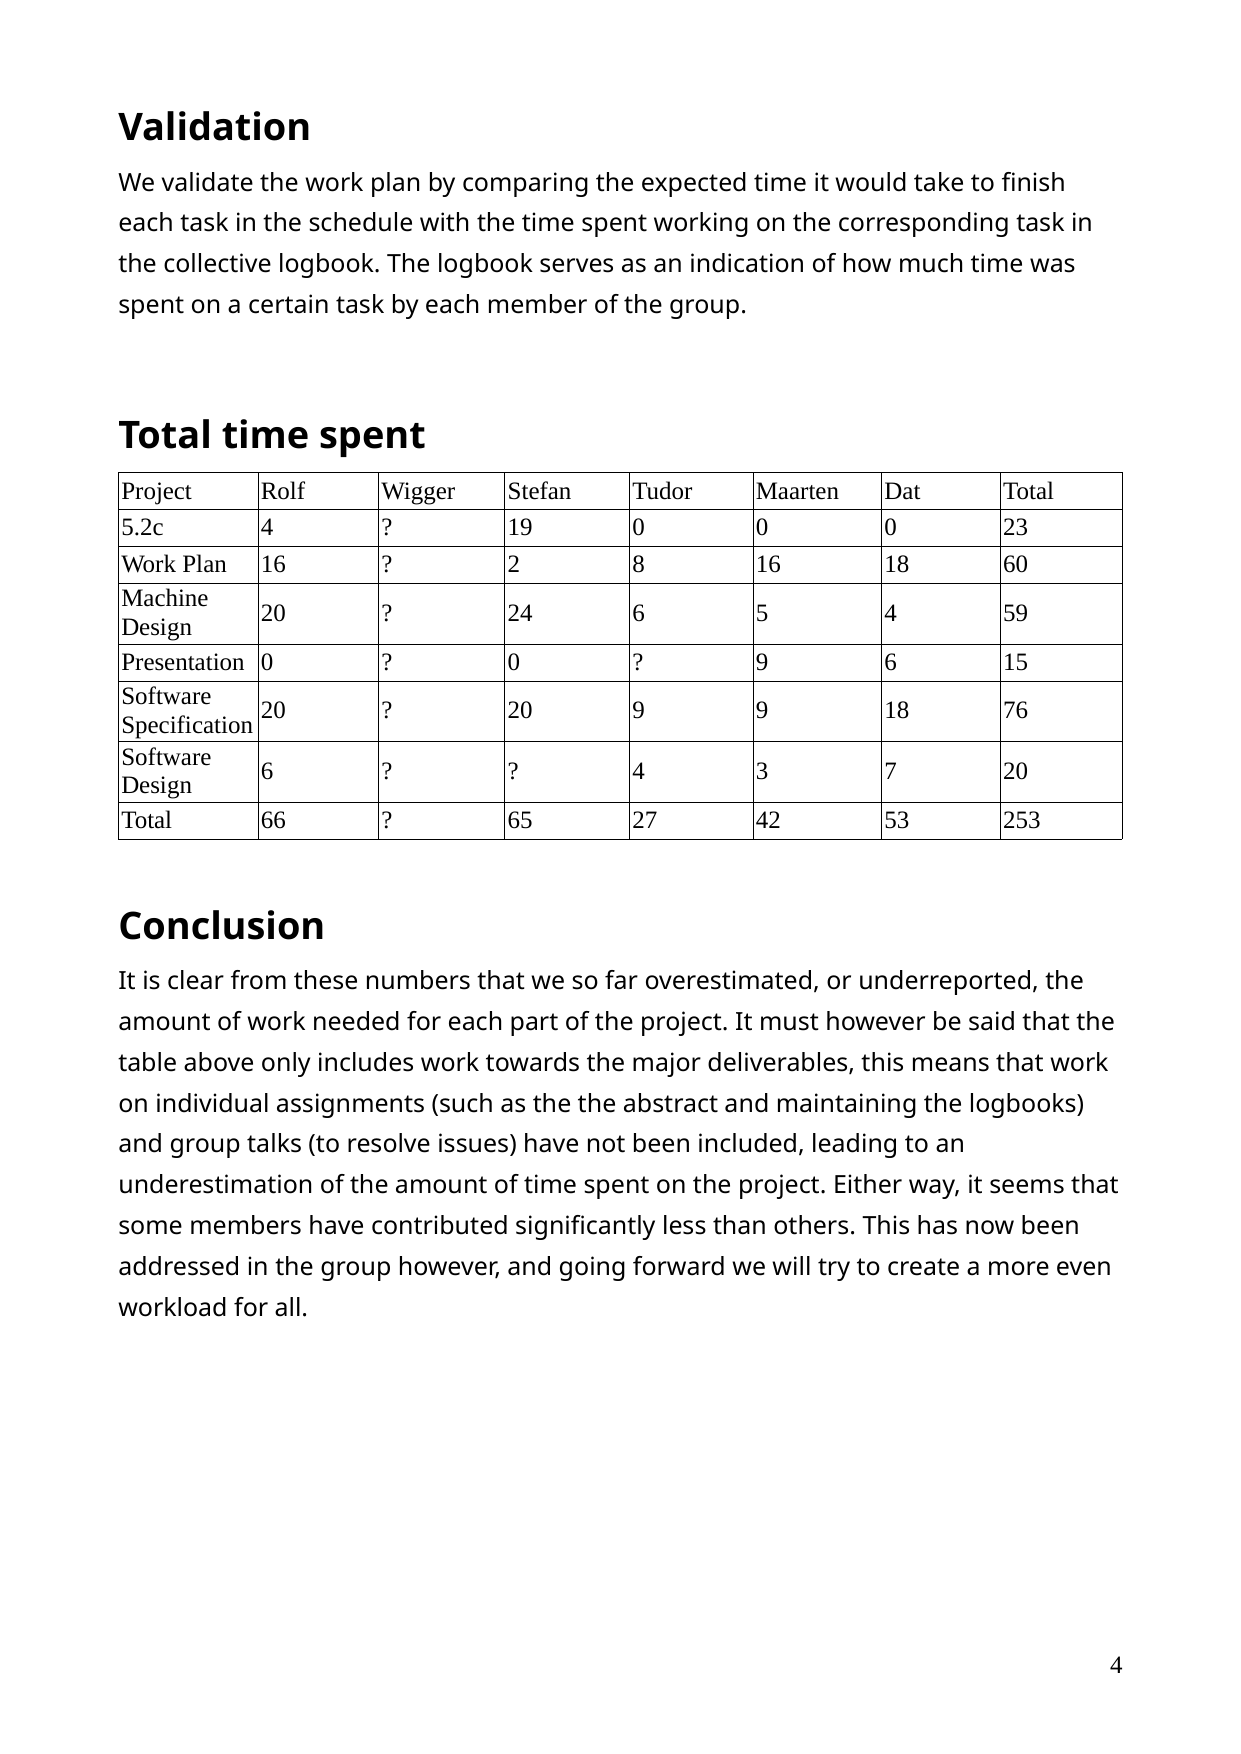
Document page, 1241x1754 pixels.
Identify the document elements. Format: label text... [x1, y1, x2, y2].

table_cell ? [379, 682, 504, 741]
table_cell 7 [882, 742, 1000, 802]
table_cell 60 [1001, 547, 1122, 583]
table_cell 19 [505, 510, 629, 546]
table_cell 4 [630, 742, 753, 802]
table_cell 6 [882, 645, 1000, 681]
table_cell 20 [505, 682, 629, 741]
table_cell ? [379, 547, 504, 583]
table_cell 18 [882, 682, 1000, 741]
table_cell 0 [259, 645, 378, 681]
table_cell ? [630, 645, 753, 681]
table_cell Software Specification [119, 682, 258, 741]
table_cell Total [119, 803, 258, 839]
table_header Stefan [505, 473, 629, 509]
table_cell 65 [505, 803, 629, 839]
table_cell 9 [754, 682, 881, 741]
table_cell 16 [259, 547, 378, 583]
table_header Maarten [754, 473, 881, 509]
table_header Total [1001, 473, 1122, 509]
table_cell 15 [1001, 645, 1122, 681]
table_cell 66 [259, 803, 378, 839]
table_header Rolf [259, 473, 378, 509]
table_cell 20 [259, 584, 378, 644]
table_cell ? [379, 510, 504, 546]
table_cell 6 [630, 584, 753, 644]
table_cell 4 [259, 510, 378, 546]
table_cell 2 [505, 547, 629, 583]
table_cell 3 [754, 742, 881, 802]
table_cell 0 [630, 510, 753, 546]
table_cell ? [379, 803, 504, 839]
table_cell 5.2c [119, 510, 258, 546]
table_cell 0 [505, 645, 629, 681]
table_cell 42 [754, 803, 881, 839]
table_cell ? [505, 742, 629, 802]
table_header Project [119, 473, 258, 509]
table_header Dat [882, 473, 1000, 509]
table_cell 16 [754, 547, 881, 583]
table_cell 5 [754, 584, 881, 644]
table_cell 9 [630, 682, 753, 741]
table_cell 76 [1001, 682, 1122, 741]
table_header Wigger [379, 473, 504, 509]
table_cell 6 [259, 742, 378, 802]
table_cell 0 [882, 510, 1000, 546]
table_cell ? [379, 645, 504, 681]
subtitle Total time spent [118, 408, 1122, 459]
table_cell 253 [1001, 803, 1122, 839]
table_cell ? [379, 742, 504, 802]
table_cell 8 [630, 547, 753, 583]
table_cell ? [379, 584, 504, 644]
text It is clear from these numbers that we so far overestimated, or underreported, the amount of work needed for each part of the project. It must however be said that the table above only includes work towards the major deliverables, this means that work on individual assignments (such as the the abstract and maintaining the logbooks) and group talks (to resolve issues) have not been included, leading to an underestimation of the amount of time spent on the project. Either way, it seems that some members have contributed significantly less than others. This has now been addressed in the group however, and going forward we will try to create a more even workload for all. [118, 963, 1122, 1323]
table_cell 24 [505, 584, 629, 644]
table_cell 59 [1001, 584, 1122, 644]
table_cell 9 [754, 645, 881, 681]
table_cell 20 [1001, 742, 1122, 802]
table_cell 0 [754, 510, 881, 546]
table_cell 20 [259, 682, 378, 741]
table_cell 53 [882, 803, 1000, 839]
table_cell 18 [882, 547, 1000, 583]
table_header Tudor [630, 473, 753, 509]
table_cell Presentation [119, 645, 258, 681]
subtitle Conclusion [118, 899, 1122, 950]
table_cell 4 [882, 584, 1000, 644]
table_cell 27 [630, 803, 753, 839]
subtitle Validation [118, 100, 1122, 152]
table_cell Machine Design [119, 584, 258, 644]
table_cell Work Plan [119, 547, 258, 583]
text We validate the work plan by comparing the expected time it would take to finish each task in the schedule with the time spent working on the corresponding task in the collective logbook. The logbook serves as an indication of how much time was spent on a certain task by each member of the group. [118, 164, 1122, 321]
table_cell Software Design [119, 742, 258, 802]
table_cell 23 [1001, 510, 1122, 546]
